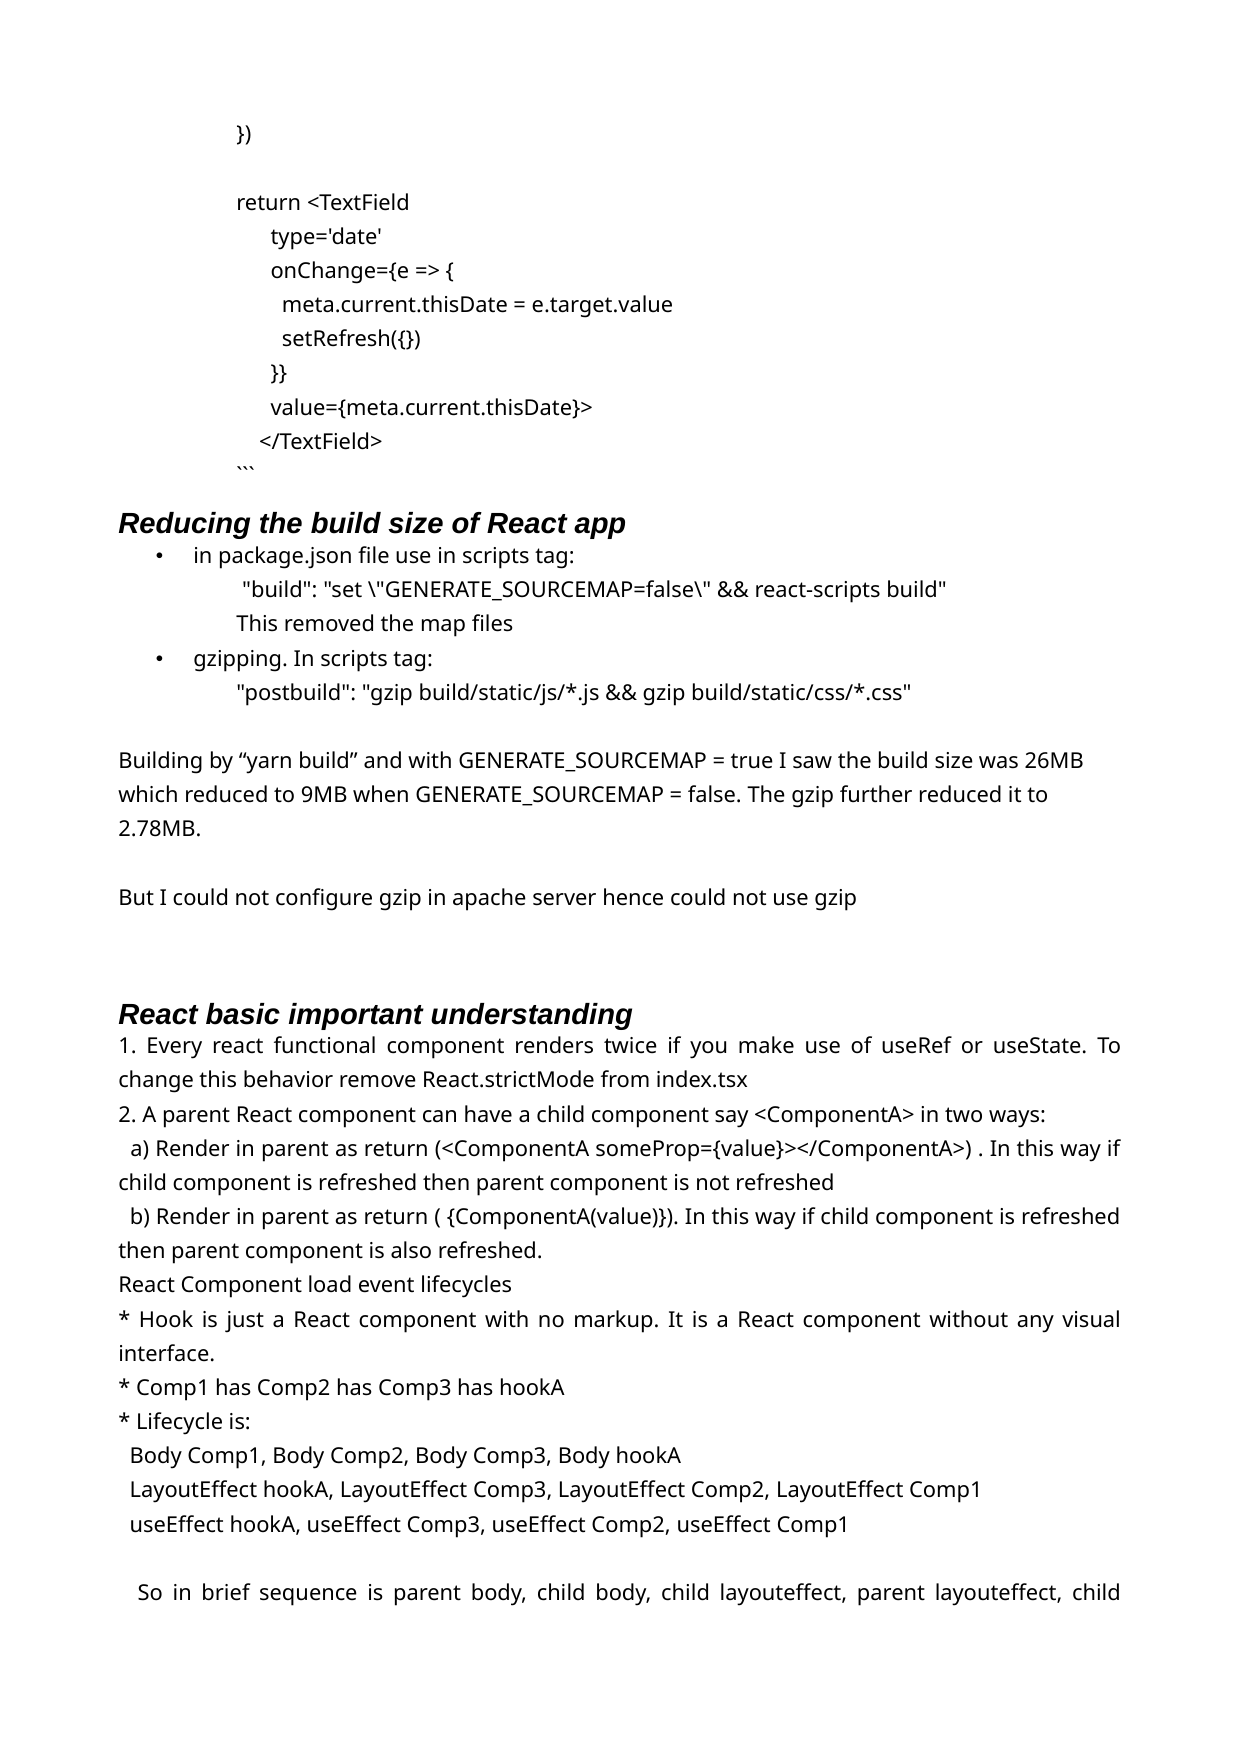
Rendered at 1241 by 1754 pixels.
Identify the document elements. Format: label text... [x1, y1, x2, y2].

text * Hook is just a React component with no markup. It is a React component without any visual interface. [118, 1303, 1122, 1367]
text React Component load event lifecycles [118, 1269, 1122, 1299]
text meta.current.thisDate = e.target.value [236, 289, 1122, 319]
text useEffect hookA, useEffect Comp3, useEffect Comp2, useEffect Comp1 [118, 1508, 1122, 1538]
list in package.json file use in scripts tag: [156, 540, 1122, 570]
text 2. A parent React component can have a child component say <ComponentA> in two ways: [118, 1098, 1122, 1128]
text ``` [236, 460, 1122, 489]
list gzipping. In scripts tag: [156, 642, 1122, 672]
text }} [236, 357, 1122, 387]
text LayoutEffect hookA, LayoutEffect Comp3, LayoutEffect Comp2, LayoutEffect Comp1 [118, 1474, 1122, 1504]
text * Comp1 has Comp2 has Comp3 has hookA [118, 1372, 1122, 1402]
text Building by “yarn build” and with GENERATE_SOURCEMAP = true I saw the build size was 26MB which reduced to 9MB when GENERATE_SOURCEMAP = false. The gzip further reduced it to 2.78MB. [118, 745, 1122, 843]
text </TextField> [236, 426, 1122, 455]
text b) Render in parent as return ( {ComponentA(value)}). In this way if child component is refreshed then parent component is also refreshed. [118, 1201, 1122, 1265]
text setRefresh({}) [236, 323, 1122, 353]
text So in brief sequence is parent body, child body, child layouteffect, parent layouteffect, child [118, 1577, 1122, 1607]
text a) Render in parent as return (<ComponentA someProp={value}></ComponentA>) . In this way if child component is refreshed then parent component is not refreshed [118, 1133, 1122, 1197]
text onChange={e => { [236, 255, 1122, 284]
text * Lifecycle is: [118, 1406, 1122, 1436]
text return <TextField [236, 186, 1122, 216]
text But I could not configure gzip in apache server hence could not use gzip [118, 882, 1122, 911]
text This removed the map files [236, 608, 1122, 638]
text type='date' [236, 221, 1122, 250]
text Body Comp1, Body Comp2, Body Comp3, Body hookA [118, 1440, 1122, 1470]
text }) [236, 118, 1122, 148]
subtitle React basic important understanding [118, 997, 1122, 1030]
text "postbuild": "gzip build/static/js/*.js && gzip build/static/css/*.css" [236, 677, 1122, 706]
text 1. Every react functional component renders twice if you make use of useRef or useState. To change this behavior remove React.strictMode from index.tsx [118, 1030, 1122, 1094]
text "build": "set \"GENERATE_SOURCEMAP=false\" && react-scripts build" [236, 574, 1122, 604]
subtitle Reducing the build size of React app [118, 506, 1122, 540]
text value={meta.current.thisDate}> [236, 391, 1122, 421]
